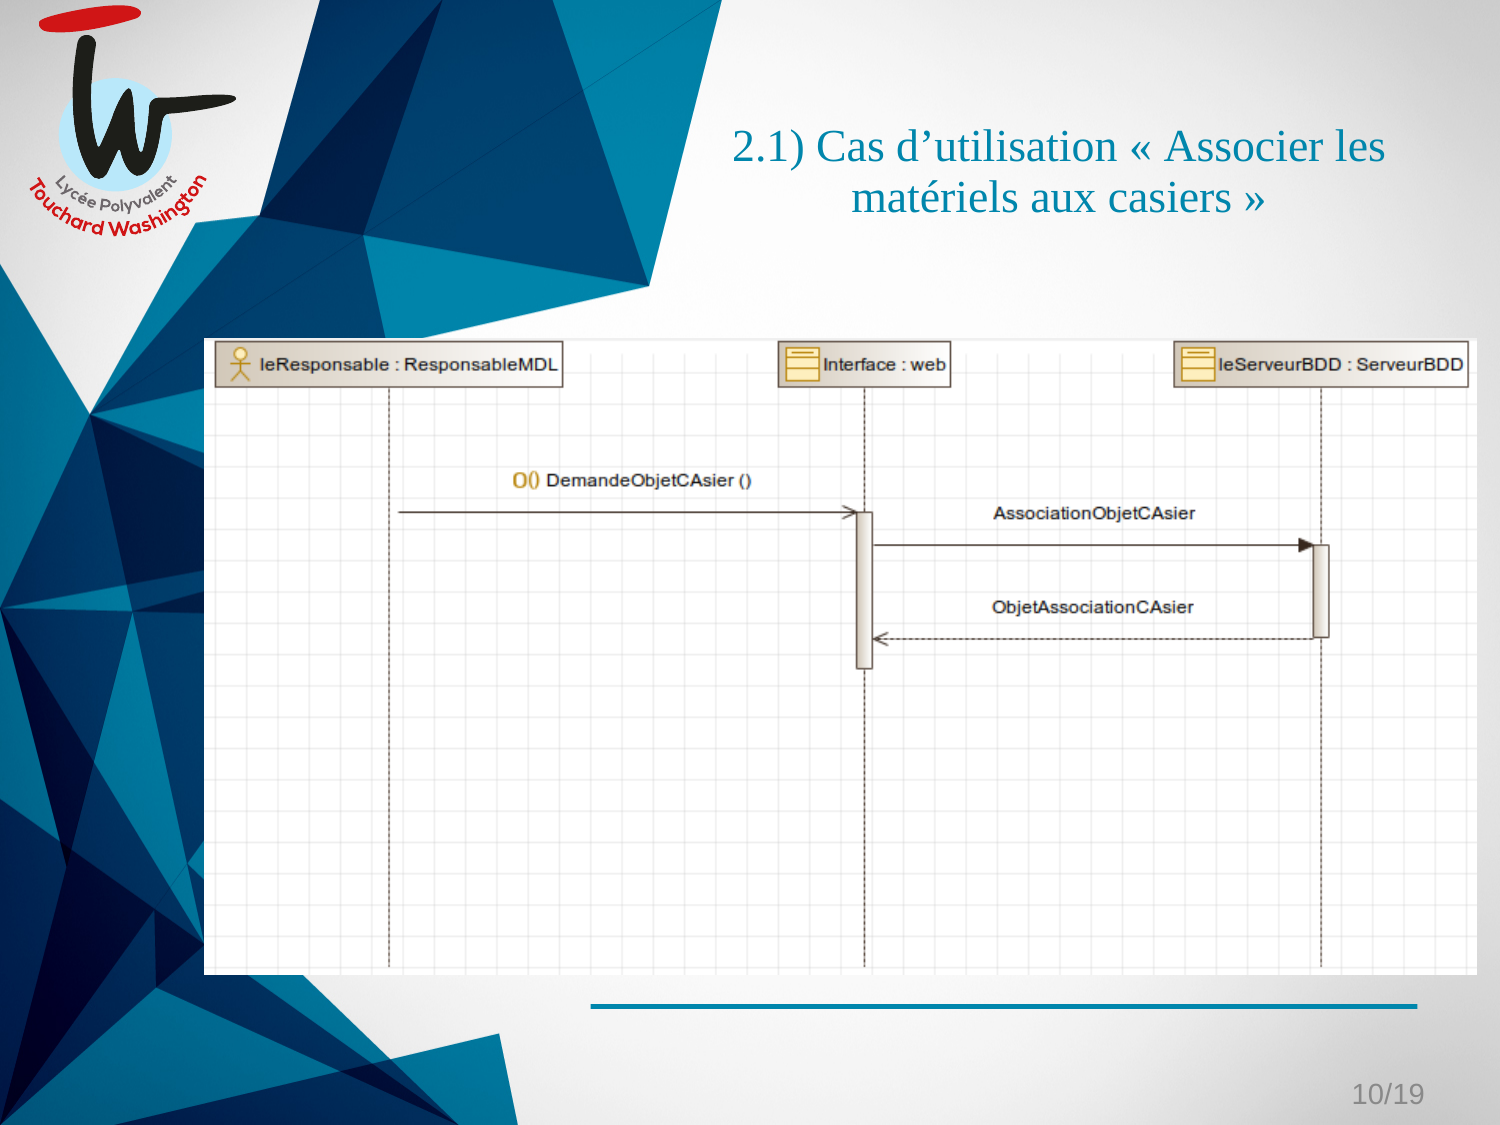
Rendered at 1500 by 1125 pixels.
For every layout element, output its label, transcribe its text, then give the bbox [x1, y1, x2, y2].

title 2.1) Cas d’utilisation « Associer les matériels aux casiers » [701, 77, 1418, 266]
picture [0, 0, 1500, 1125]
